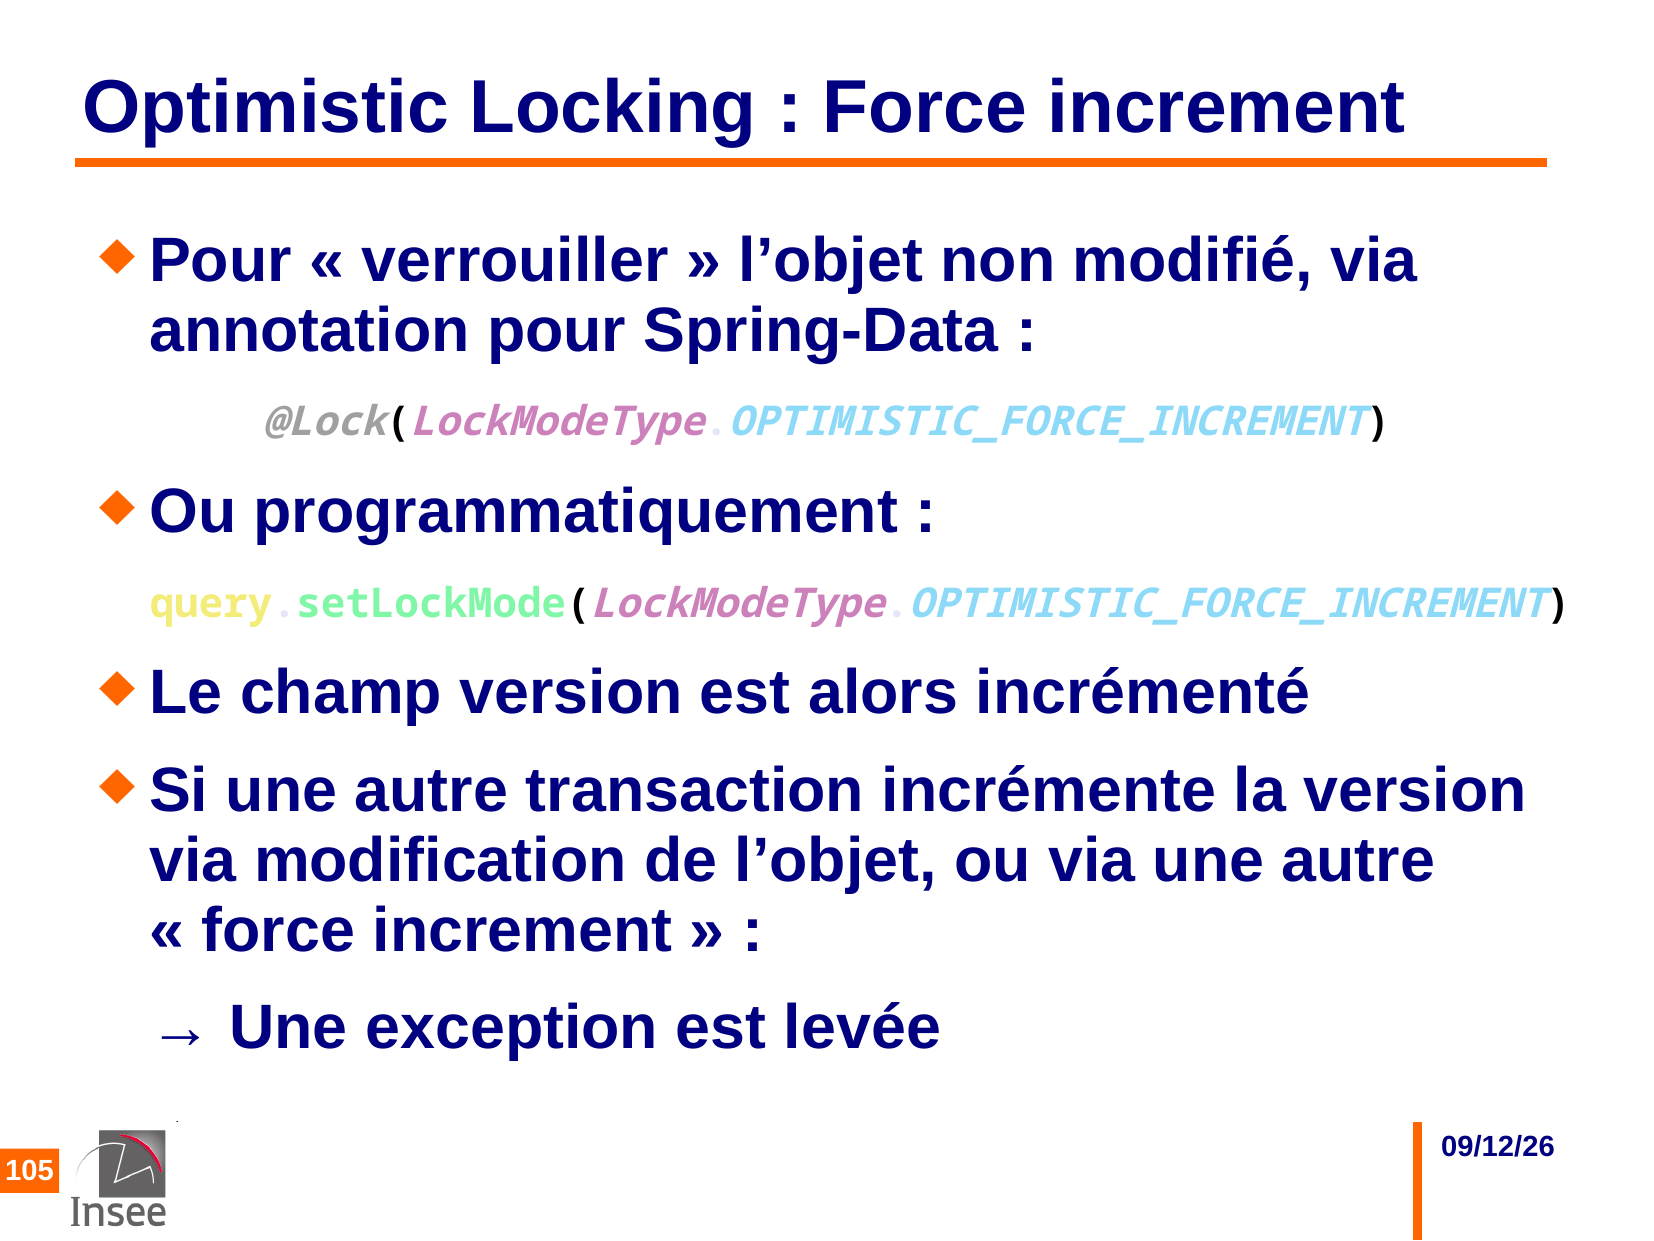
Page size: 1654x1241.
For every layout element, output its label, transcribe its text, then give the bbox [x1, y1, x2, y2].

picture [62, 1121, 178, 1241]
list Pour « verrouiller » l’objet non modifié, via annotation pour Spring-Data : @Lock(LockModeType.OPTIMISTIC_FORCE_INCREMENT) Ou programmatiquement : query.setLockMode(LockModeType.OPTIMISTIC_FORCE_INCREMENT) Le champ version est alors incrémenté Si une autre transaction incrémente la version via modification de l’objet, ou via une autre « force increment » : → Une exception est levée [82, 224, 1571, 1111]
title Optimistic Locking : Force increment [82, 49, 1619, 163]
